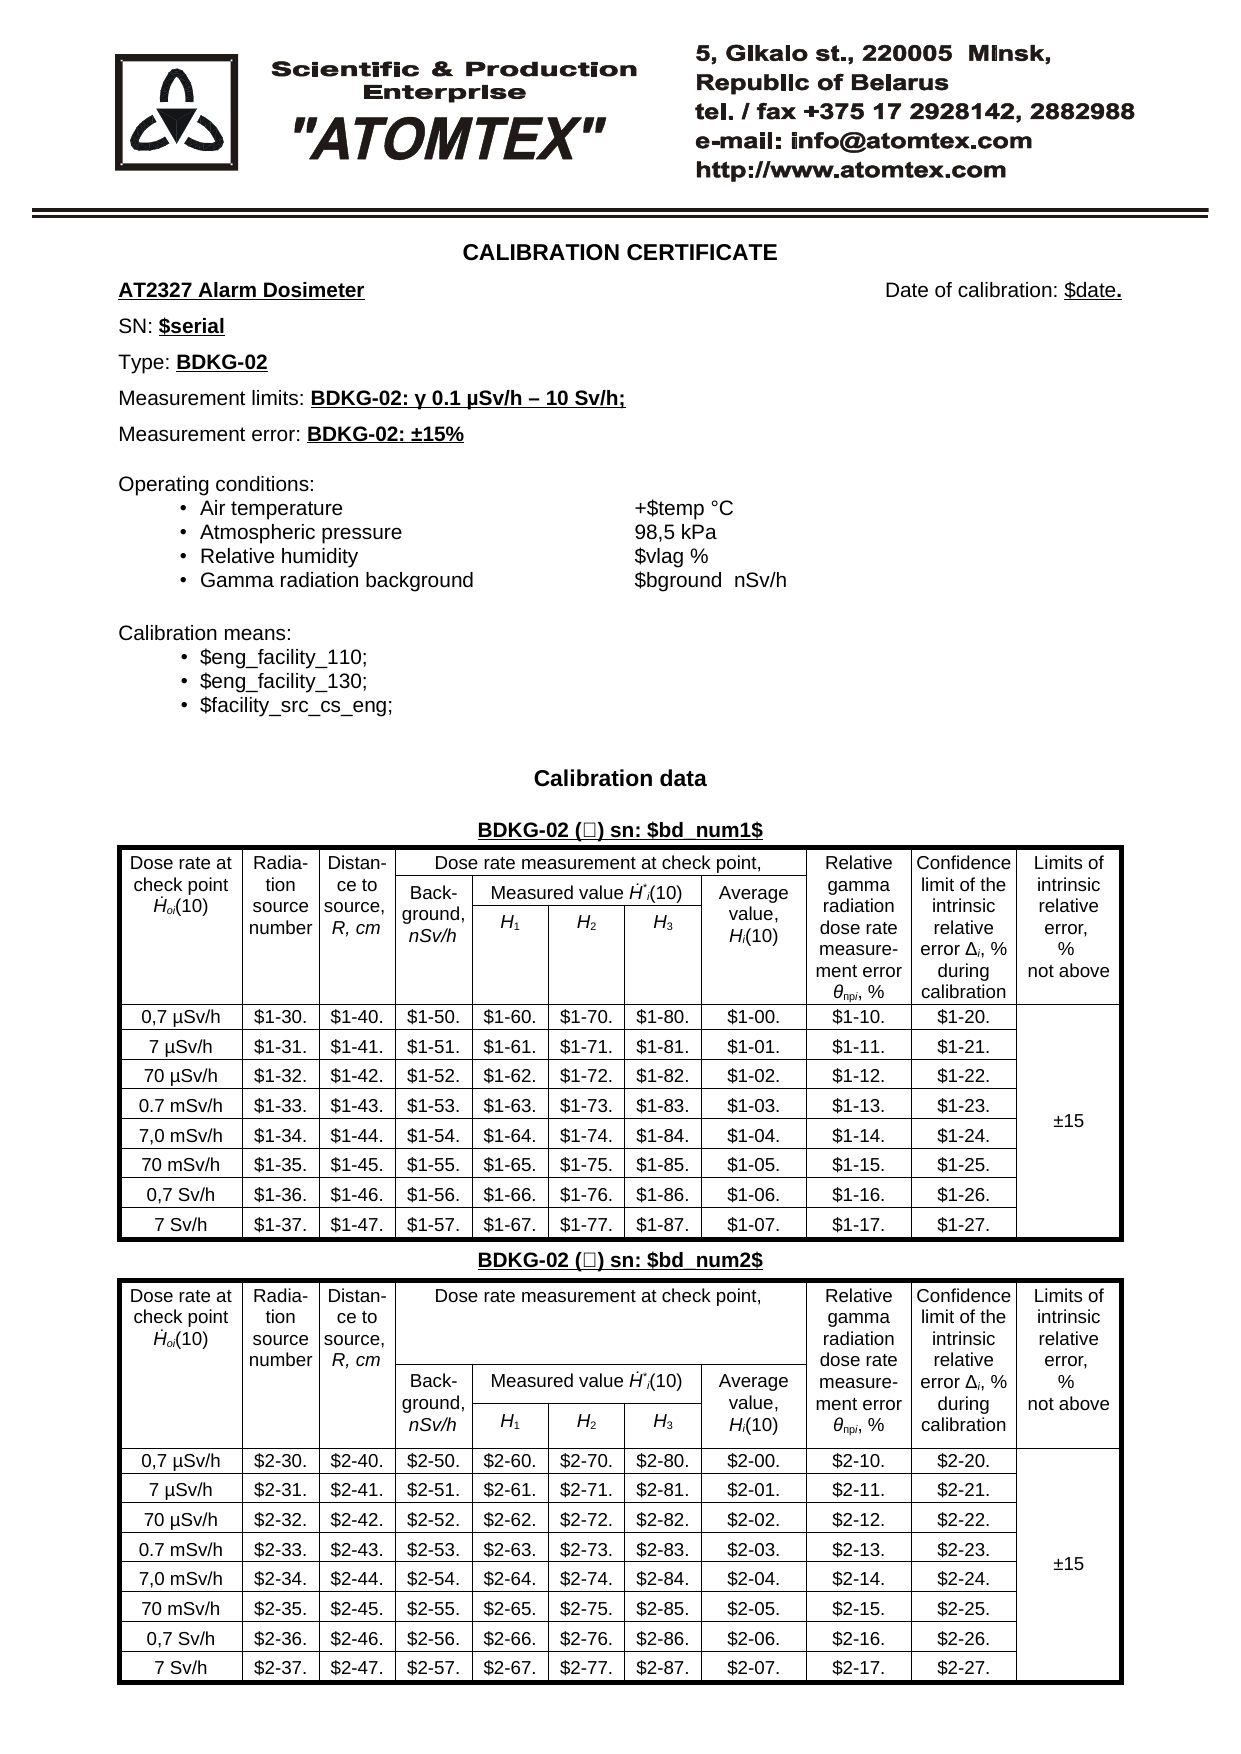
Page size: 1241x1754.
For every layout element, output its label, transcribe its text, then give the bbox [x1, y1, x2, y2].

table_cell $2-35. [243, 1592, 319, 1621]
text Measurement error: BDKG-02: ±15% [118, 421, 1122, 445]
table_cell 70 µSv/h [122, 1060, 242, 1088]
table_cell $1-22. [912, 1060, 1016, 1088]
table_cell Limits of intrinsic relative error, % not above [1017, 850, 1119, 1004]
table_cell $1-32. [243, 1060, 319, 1088]
table_cell $1-05. [702, 1149, 806, 1177]
table_cell Back-ground, nSv/h [396, 876, 472, 1004]
list Relative humidity $vlag % [179, 544, 1122, 568]
table_cell $1-15. [807, 1149, 911, 1177]
table_cell $1-21. [912, 1030, 1016, 1058]
table_cell Dose rate measurement at check point, [396, 1283, 806, 1363]
table_cell $1-63. [473, 1089, 548, 1118]
table_cell 0.7 mSv/h [122, 1089, 242, 1118]
text [118, 178, 1122, 208]
table_cell $2-55. [396, 1592, 472, 1621]
table_cell $1-51. [396, 1030, 472, 1058]
table_cell $2-20. [912, 1449, 1016, 1472]
table_cell $2-42. [320, 1503, 395, 1532]
table_cell 0,7 Sv/h [122, 1178, 242, 1207]
table_cell 7 Sv/h [122, 1208, 242, 1237]
table_cell 7 µSv/h [122, 1474, 242, 1502]
table_cell $2-74. [549, 1562, 624, 1591]
table_cell $2-32. [243, 1503, 319, 1532]
table_cell $1-23. [912, 1089, 1016, 1118]
list $eng_facility_130; [123, 669, 1122, 693]
table_cell H3 [625, 1404, 701, 1448]
table_cell $1-67. [473, 1208, 548, 1237]
table_cell $1-25. [912, 1149, 1016, 1177]
table_cell $1-03. [702, 1089, 806, 1118]
table_cell Radia-tion source number [243, 850, 319, 1004]
table_cell $1-83. [625, 1089, 701, 1118]
table_cell H1 [473, 1404, 548, 1448]
list $facility_src_cs_eng; [123, 693, 1122, 717]
table_cell $2-51. [396, 1474, 472, 1502]
table_cell $2-60. [473, 1449, 548, 1472]
table_cell 0,7 µSv/h [122, 1449, 242, 1472]
table_cell $1-84. [625, 1119, 701, 1148]
table_cell $2-70. [549, 1449, 624, 1472]
table_cell $1-10. [807, 1005, 911, 1029]
text Measurement limits: BDKG-02: γ 0.1 µSv/h – 10 Sv/h; [118, 386, 1122, 409]
table_cell $2-27. [912, 1652, 1016, 1680]
table_cell $1-43. [320, 1089, 395, 1118]
table_cell Dose rate measurement at check point, [396, 850, 806, 875]
table_cell $1-74. [549, 1119, 624, 1148]
table_cell $2-61. [473, 1474, 548, 1502]
table_cell 7 µSv/h [122, 1030, 242, 1058]
table_cell 7 Sv/h [122, 1652, 242, 1680]
table_cell $2-45. [320, 1592, 395, 1621]
table_cell 70 mSv/h [122, 1149, 242, 1177]
list $eng_facility_110; [123, 645, 1122, 669]
table_cell $1-86. [625, 1178, 701, 1207]
table_cell $2-34. [243, 1562, 319, 1591]
table_cell $2-15. [807, 1592, 911, 1621]
table_cell $1-00. [702, 1005, 806, 1029]
text Type: BDKG-02 [118, 349, 1122, 373]
table_cell $2-40. [320, 1449, 395, 1472]
table_cell $2-75. [549, 1592, 624, 1621]
table_cell 7,0 mSv/h [122, 1562, 242, 1591]
table_cell $2-30. [243, 1449, 319, 1472]
table_cell H2 [549, 1404, 624, 1448]
table_cell $1-40. [320, 1005, 395, 1029]
text Calibration data [118, 765, 1122, 791]
table_cell $2-46. [320, 1622, 395, 1651]
table_cell $2-33. [243, 1533, 319, 1561]
table_cell $2-80. [625, 1449, 701, 1472]
table_cell $1-71. [549, 1030, 624, 1058]
table_cell $2-00. [702, 1449, 806, 1472]
table_cell $1-34. [243, 1119, 319, 1148]
text Operating conditions: [118, 472, 1122, 496]
table_cell Radia-tion source number [243, 1283, 319, 1448]
table_cell $2-63. [473, 1533, 548, 1561]
table_cell $1-85. [625, 1149, 701, 1177]
table_cell $2-71. [549, 1474, 624, 1502]
table_cell $2-67. [473, 1652, 548, 1680]
table_cell $2-83. [625, 1533, 701, 1561]
table_cell Measured value Ḣ*i(10) [473, 1365, 701, 1403]
table_cell $1-07. [702, 1208, 806, 1237]
table_cell $2-77. [549, 1652, 624, 1680]
table_cell $2-01. [702, 1474, 806, 1502]
table_cell $1-35. [243, 1149, 319, 1177]
table_cell Dose rate at check point Ḣoi(10) [122, 1283, 242, 1448]
table_cell $1-57. [396, 1208, 472, 1237]
table_cell $2-50. [396, 1449, 472, 1472]
table_cell Measured value Ḣ*i(10) [473, 876, 701, 904]
table_cell $2-06. [702, 1622, 806, 1651]
table_cell $1-11. [807, 1030, 911, 1058]
table_cell $2-85. [625, 1592, 701, 1621]
table_cell $1-17. [807, 1208, 911, 1237]
table_cell $2-36. [243, 1622, 319, 1651]
table_cell $2-72. [549, 1503, 624, 1532]
table_cell 0.7 mSv/h [122, 1533, 242, 1561]
table_cell $1-61. [473, 1030, 548, 1058]
list Air temperature +$temp °C [179, 496, 1122, 520]
table_cell $2-54. [396, 1562, 472, 1591]
table_cell Dose rate at check point Ḣoi(10) [122, 850, 242, 1004]
table_header BDKG-02 () sn: $bd_num1$ [119, 815, 1121, 845]
table_cell Relative gamma radiation dose rate measure-ment error θпрi, % [807, 1283, 911, 1448]
table_cell $2-47. [320, 1652, 395, 1680]
table_cell $2-25. [912, 1592, 1016, 1621]
table_cell $1-36. [243, 1178, 319, 1207]
table_cell $1-30. [243, 1005, 319, 1029]
table_cell Relative gamma radiation dose rate measure-ment error θпрi, % [807, 850, 911, 1004]
table_cell $2-43. [320, 1533, 395, 1561]
table_cell $1-55. [396, 1149, 472, 1177]
table_cell $1-60. [473, 1005, 548, 1029]
table_cell H2 [549, 906, 624, 1004]
table_cell $1-37. [243, 1208, 319, 1237]
table_cell $1-80. [625, 1005, 701, 1029]
table_cell $2-10. [807, 1449, 911, 1472]
table_cell $1-42. [320, 1060, 395, 1088]
table_cell $1-41. [320, 1030, 395, 1058]
table_cell $1-76. [549, 1178, 624, 1207]
table_cell $2-44. [320, 1562, 395, 1591]
table_cell $2-11. [807, 1474, 911, 1502]
table_cell 70 µSv/h [122, 1503, 242, 1532]
text [118, 218, 1122, 237]
table_cell $1-45. [320, 1149, 395, 1177]
table_cell $1-04. [702, 1119, 806, 1148]
table_cell $1-27. [912, 1208, 1016, 1237]
table_cell 0,7 µSv/h [122, 1005, 242, 1029]
table_cell $1-50. [396, 1005, 472, 1029]
table_cell $2-04. [702, 1562, 806, 1591]
table_cell $1-77. [549, 1208, 624, 1237]
table_cell $1-54. [396, 1119, 472, 1148]
table_cell $1-64. [473, 1119, 548, 1148]
table_cell $1-13. [807, 1089, 911, 1118]
table_cell $1-56. [396, 1178, 472, 1207]
table_cell H3 [625, 906, 701, 1004]
table_cell $1-47. [320, 1208, 395, 1237]
table_cell $2-05. [702, 1592, 806, 1621]
table_cell $2-82. [625, 1503, 701, 1532]
table_cell Distan-ce to source, R, сm [320, 1283, 395, 1448]
table_cell $2-21. [912, 1474, 1016, 1502]
table_cell $1-52. [396, 1060, 472, 1088]
table_cell $2-02. [702, 1503, 806, 1532]
table_cell $2-12. [807, 1503, 911, 1532]
table_cell $1-66. [473, 1178, 548, 1207]
table_cell $2-17. [807, 1652, 911, 1680]
table_cell 70 mSv/h [122, 1592, 242, 1621]
list Gamma radiation background $bground nSv/h [179, 568, 1122, 592]
table_cell $1-75. [549, 1149, 624, 1177]
table_cell $2-57. [396, 1652, 472, 1680]
table_cell Limits of intrinsic relative error, % not above [1017, 1283, 1119, 1448]
table_cell $2-31. [243, 1474, 319, 1502]
table_cell $2-65. [473, 1592, 548, 1621]
table_cell $2-62. [473, 1503, 548, 1532]
table_cell $2-52. [396, 1503, 472, 1532]
table_cell 0,7 Sv/h [122, 1622, 242, 1651]
table_cell $2-86. [625, 1622, 701, 1651]
table_cell $1-20. [912, 1005, 1016, 1029]
table_cell $1-87. [625, 1208, 701, 1237]
table_cell $1-44. [320, 1119, 395, 1148]
table_cell $2-76. [549, 1622, 624, 1651]
table_cell Confidence limit of the intrinsic relative error Δi, % during calibration [912, 1283, 1016, 1448]
table_cell $1-65. [473, 1149, 548, 1177]
table_cell $2-23. [912, 1533, 1016, 1561]
table_cell $1-06. [702, 1178, 806, 1207]
table_cell Distan-ce to source, R, сm [320, 850, 395, 1004]
table_cell Confidence limit of the intrinsic relative error Δi, % during calibration [912, 850, 1016, 1004]
table_cell $1-82. [625, 1060, 701, 1088]
table_cell $2-56. [396, 1622, 472, 1651]
table_cell $2-14. [807, 1562, 911, 1591]
table_cell $2-07. [702, 1652, 806, 1680]
table_cell $1-14. [807, 1119, 911, 1148]
table_cell $1-62. [473, 1060, 548, 1088]
table_cell $2-03. [702, 1533, 806, 1561]
table_cell $2-26. [912, 1622, 1016, 1651]
table_cell $2-73. [549, 1533, 624, 1561]
text SN: $serial [118, 314, 1122, 338]
table_cell $2-84. [625, 1562, 701, 1591]
table_header BDKG-02 () sn: $bd_num2$ [119, 1242, 1121, 1278]
table_cell $1-26. [912, 1178, 1016, 1207]
text AT2327 Alarm Dosimeter Date of calibration: $date. [118, 278, 1122, 302]
list Atmospheric pressure 98,5 kPa [179, 520, 1122, 544]
table_cell $1-31. [243, 1030, 319, 1058]
table_cell Average value, Hi(10) [702, 1365, 806, 1448]
table_cell ±15 [1017, 1449, 1119, 1680]
table_cell $2-66. [473, 1622, 548, 1651]
table_cell $1-81. [625, 1030, 701, 1058]
table_cell $1-24. [912, 1119, 1016, 1148]
table_cell ±15 [1017, 1005, 1119, 1237]
table_cell $1-02. [702, 1060, 806, 1088]
table_cell $1-73. [549, 1089, 624, 1118]
table_cell H1 [473, 906, 548, 1004]
table_cell $1-16. [807, 1178, 911, 1207]
table_cell $1-12. [807, 1060, 911, 1088]
text Calibration means: [118, 621, 1122, 645]
table_cell 7,0 mSv/h [122, 1119, 242, 1148]
table_cell $2-13. [807, 1533, 911, 1561]
table_cell $2-37. [243, 1652, 319, 1680]
table_cell $1-33. [243, 1089, 319, 1118]
table_cell $2-64. [473, 1562, 548, 1591]
table_cell $2-87. [625, 1652, 701, 1680]
table_cell $2-22. [912, 1503, 1016, 1532]
table_cell $2-81. [625, 1474, 701, 1502]
table_cell $2-41. [320, 1474, 395, 1502]
table_cell $1-01. [702, 1030, 806, 1058]
table_cell $1-72. [549, 1060, 624, 1088]
table_cell Back-ground, nSv/h [396, 1365, 472, 1448]
table_cell Average value, Hi(10) [702, 876, 806, 1004]
table_cell $1-46. [320, 1178, 395, 1207]
table_cell $2-53. [396, 1533, 472, 1561]
table_cell $1-70. [549, 1005, 624, 1029]
table_cell $2-16. [807, 1622, 911, 1651]
table_cell $2-24. [912, 1562, 1016, 1591]
table_cell $1-53. [396, 1089, 472, 1118]
text CALIBRATION CERTIFICATE [118, 239, 1122, 265]
